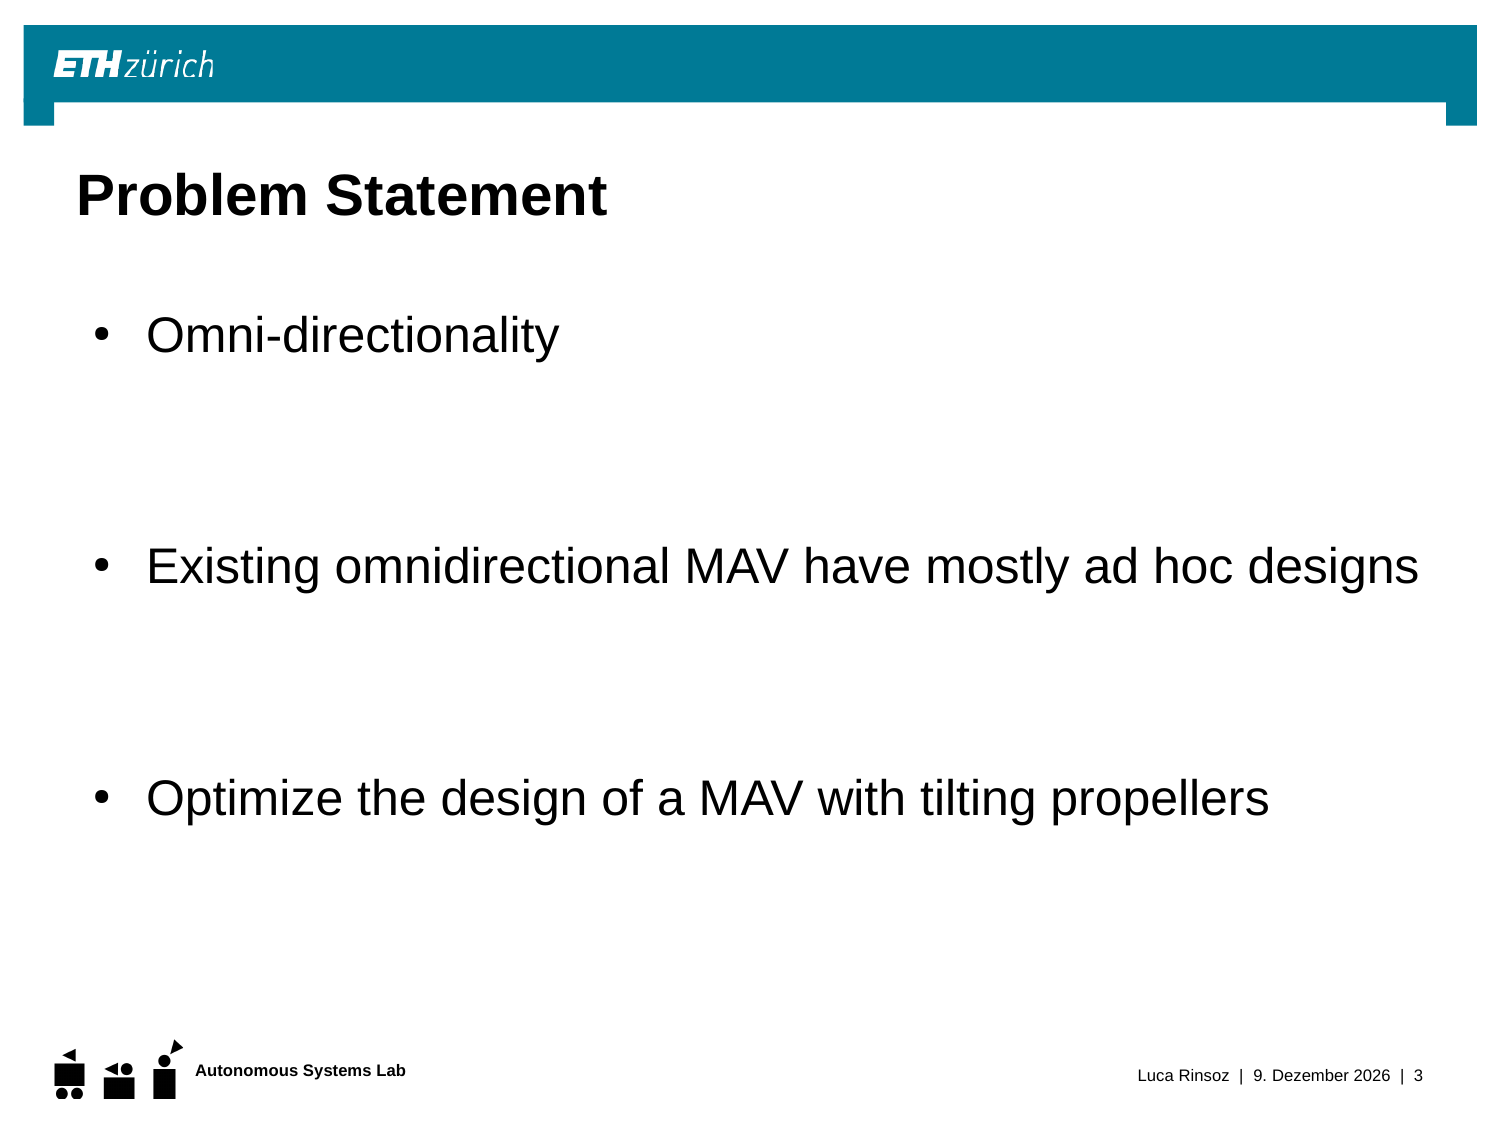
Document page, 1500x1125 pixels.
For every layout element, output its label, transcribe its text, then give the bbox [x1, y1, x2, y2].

list Omni-directionality Existing omnidirectional MAV have mostly ad hoc designs Optimize the design of a MAV with tilting propellers [75, 307, 1426, 1054]
title Problem Statement [53, 101, 1447, 290]
